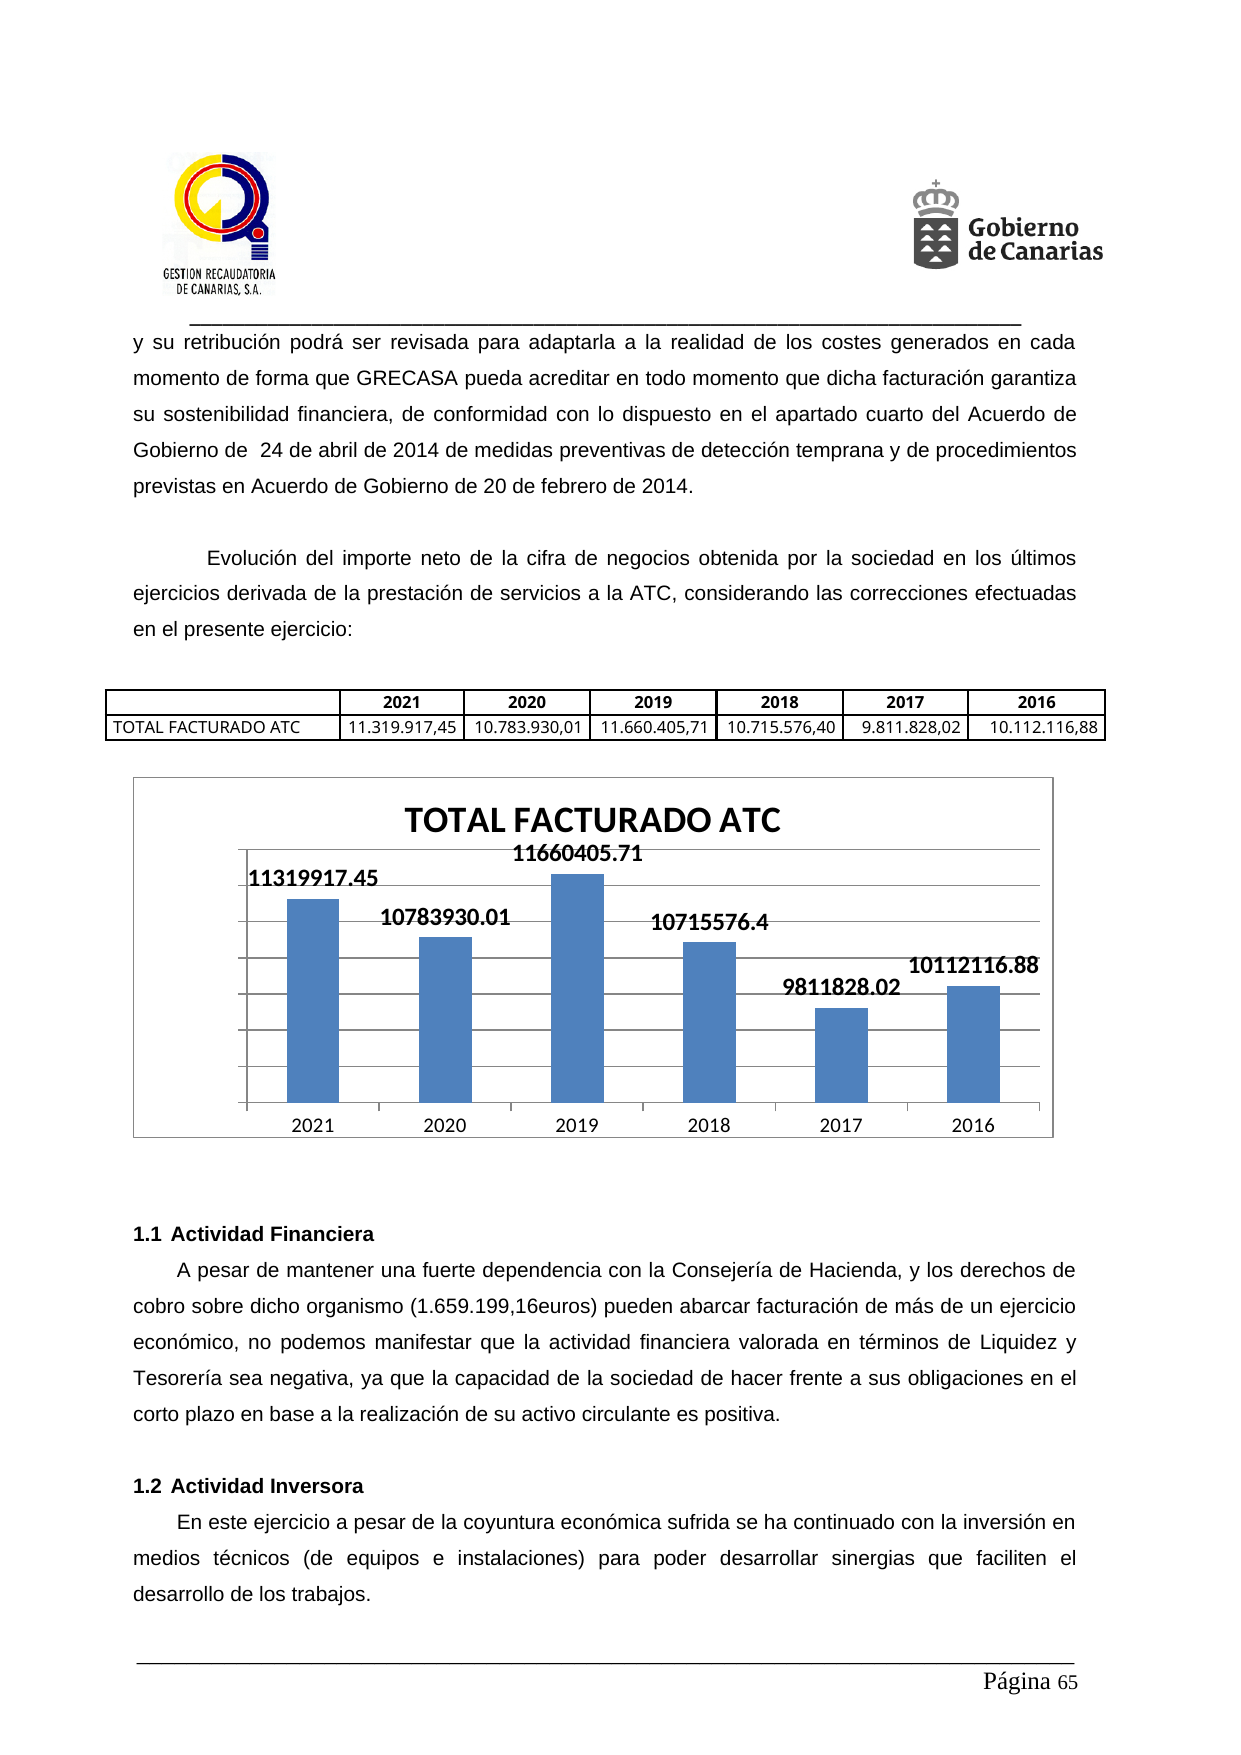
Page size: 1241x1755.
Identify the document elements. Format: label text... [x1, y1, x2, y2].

table_header 2020 [465, 691, 589, 714]
text En este ejercicio a pesar de la coyuntura económica sufrida se ha continuado con la inversión en medios técnicos (de equipos e instalaciones) para poder desarrollar sinergias que faciliten el desarrollo de los trabajos. [133, 1510, 1078, 1606]
table_header 2016 [969, 691, 1104, 714]
text A pesar de mantener una fuerte dependencia con la Consejería de Hacienda, y los derechos de cobro sobre dicho organismo (1.659.199,16euros) pueden abarcar facturación de más de un ejercicio económico, no podemos manifestar que la actividad financiera valorada en términos de Liquidez y Tesorería sea negativa, ya que la capacidad de la sociedad de hacer frente a sus obligaciones en el corto plazo en base a la realización de su activo circulante es positiva. [133, 1258, 1078, 1426]
table_cell 10.715.576,40 [718, 716, 842, 739]
list Actividad Inversora [133, 1474, 1078, 1498]
table_header 2021 [341, 691, 463, 714]
table_cell 9.811.828,02 [844, 716, 967, 739]
table_header 2019 [591, 691, 715, 714]
list Actividad Financiera [133, 1222, 1078, 1246]
table_header [107, 691, 339, 714]
text Evolución del importe neto de la cifra de negocios obtenida por la sociedad en los últimos ejercicios derivada de la prestación de servicios a la ATC, considerando las correcciones efectuadas en el presente ejercicio: [133, 545, 1078, 641]
text y su retribución podrá ser revisada para adaptarla a la realidad de los costes generados en cada momento de forma que GRECASA pueda acreditar en todo momento que dicha facturación garantiza su sostenibilidad financiera, de conformidad con lo dispuesto en el apartado cuarto del Acuerdo de Gobierno de 24 de abril de 2014 de medidas preventivas de detección temprana y de procedimientos previstas en Acuerdo de Gobierno de 20 de febrero de 2014. [133, 330, 1078, 497]
table_cell 11.319.917,45 [341, 716, 463, 739]
table_header 2017 [844, 691, 967, 714]
table_cell TOTAL FACTURADO ATC [107, 716, 339, 739]
table_cell 10.783.930,01 [465, 716, 589, 739]
table_header 2018 [718, 691, 842, 714]
table_cell 11.660.405,71 [591, 716, 715, 739]
table_cell 10.112.116,88 [969, 716, 1104, 739]
